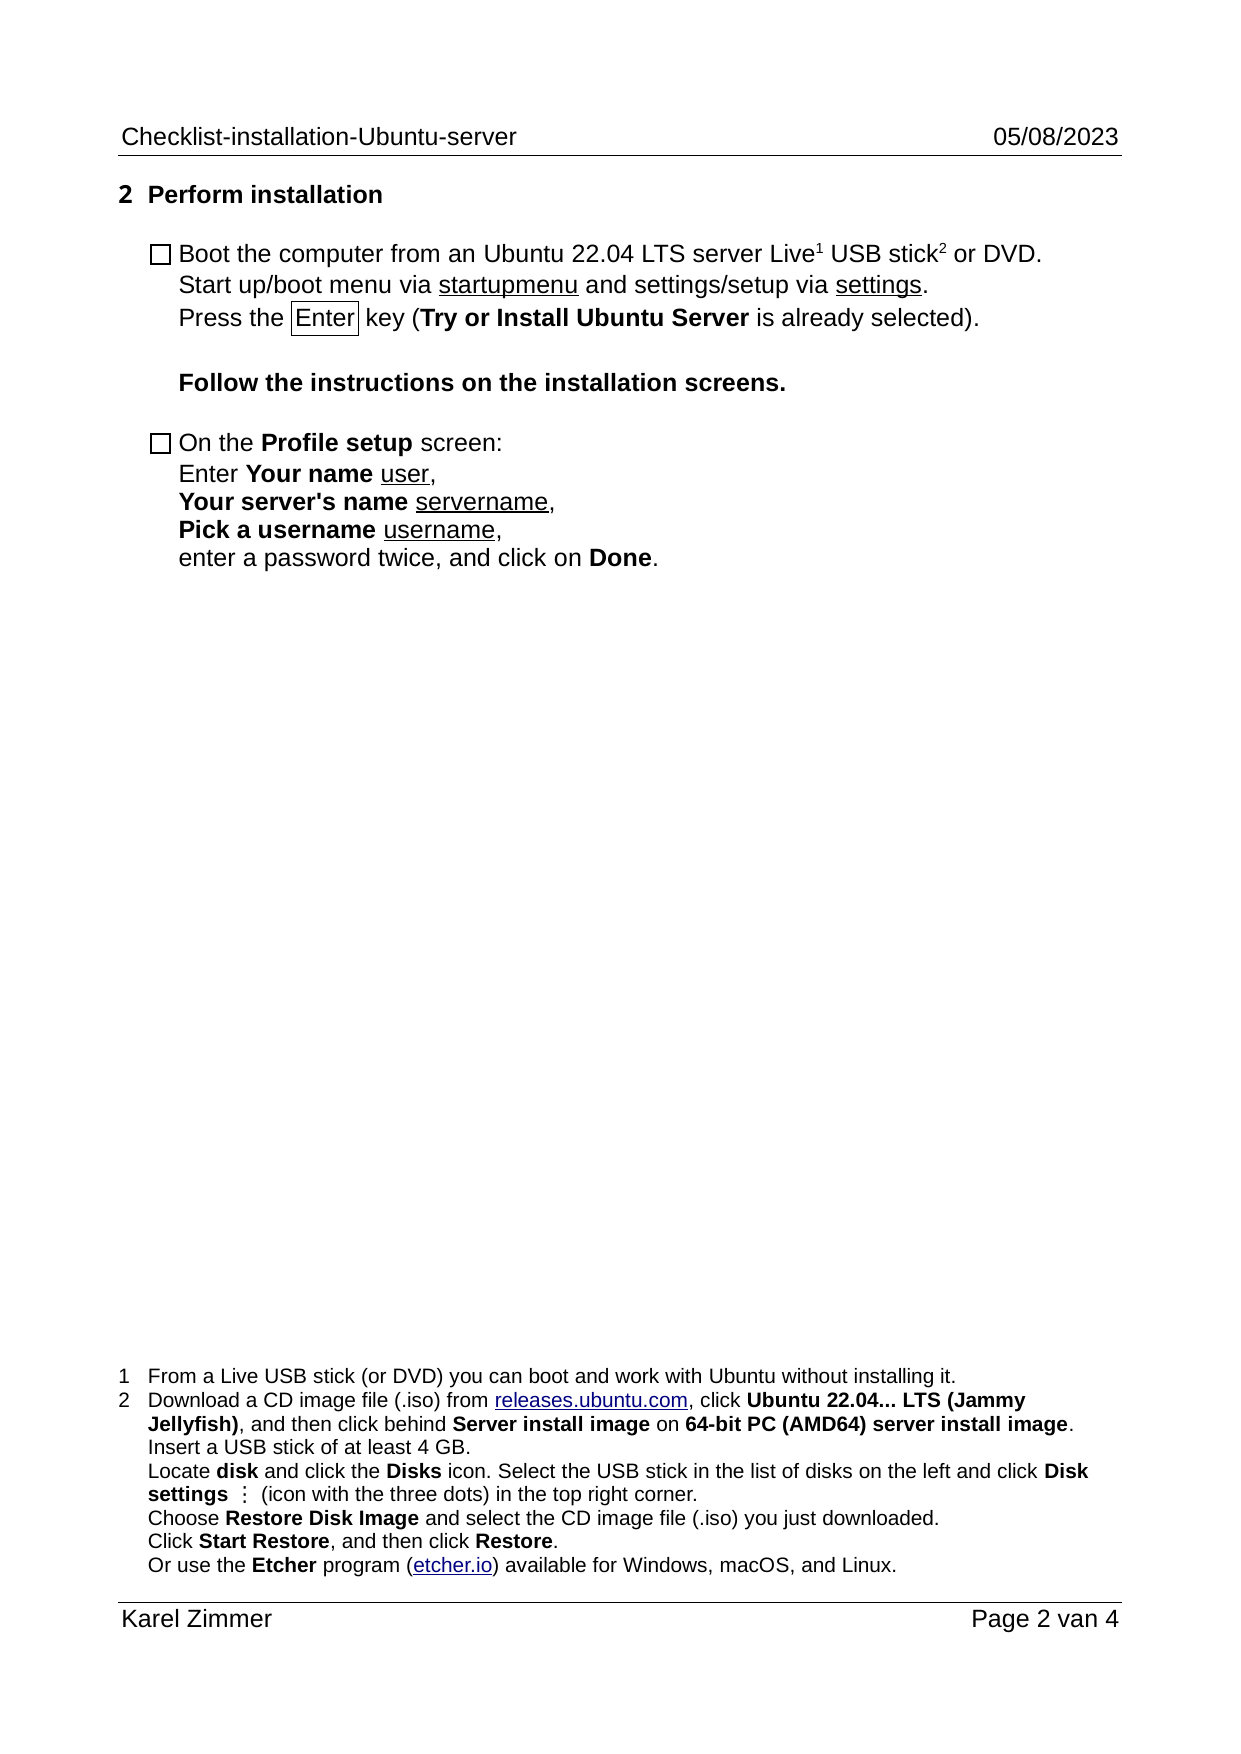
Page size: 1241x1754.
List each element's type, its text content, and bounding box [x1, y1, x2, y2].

table_cell [118, 428, 142, 458]
table_cell Start up/boot menu via STARTupMEnU and settings/setup via SETTINGS. [177, 269, 1122, 300]
table_cell [118, 398, 142, 428]
table_cell [118, 300, 142, 337]
table_cell Follow the instructions on the installation screens. [177, 368, 1122, 398]
table_cell Press the Enter key (Try or Install Ubuntu Server is already selected). [177, 300, 1122, 337]
table_cell Enter Your name user, Your server's name servername, Pick a username username, enter a password twice, and click on Done. [177, 458, 1122, 573]
table_header [142, 239, 177, 269]
table_cell [142, 300, 177, 337]
table_cell [177, 337, 1122, 367]
table_cell [118, 368, 142, 398]
table_cell [118, 269, 142, 300]
table_cell On the Profile setup screen: [177, 428, 1122, 458]
table_cell [142, 458, 177, 573]
table_cell [142, 368, 177, 398]
table_cell [142, 398, 177, 428]
table_cell [177, 398, 1122, 428]
list Perform installation [118, 177, 1122, 211]
table_cell [142, 337, 177, 367]
table_cell [142, 428, 177, 458]
table_header [118, 239, 142, 269]
table_cell [118, 337, 142, 367]
table_header Boot the computer from an Ubuntu 22.04 LTS server Live USB stick or DVD. [177, 239, 1122, 269]
table_cell [118, 458, 142, 573]
table_cell [142, 269, 177, 300]
